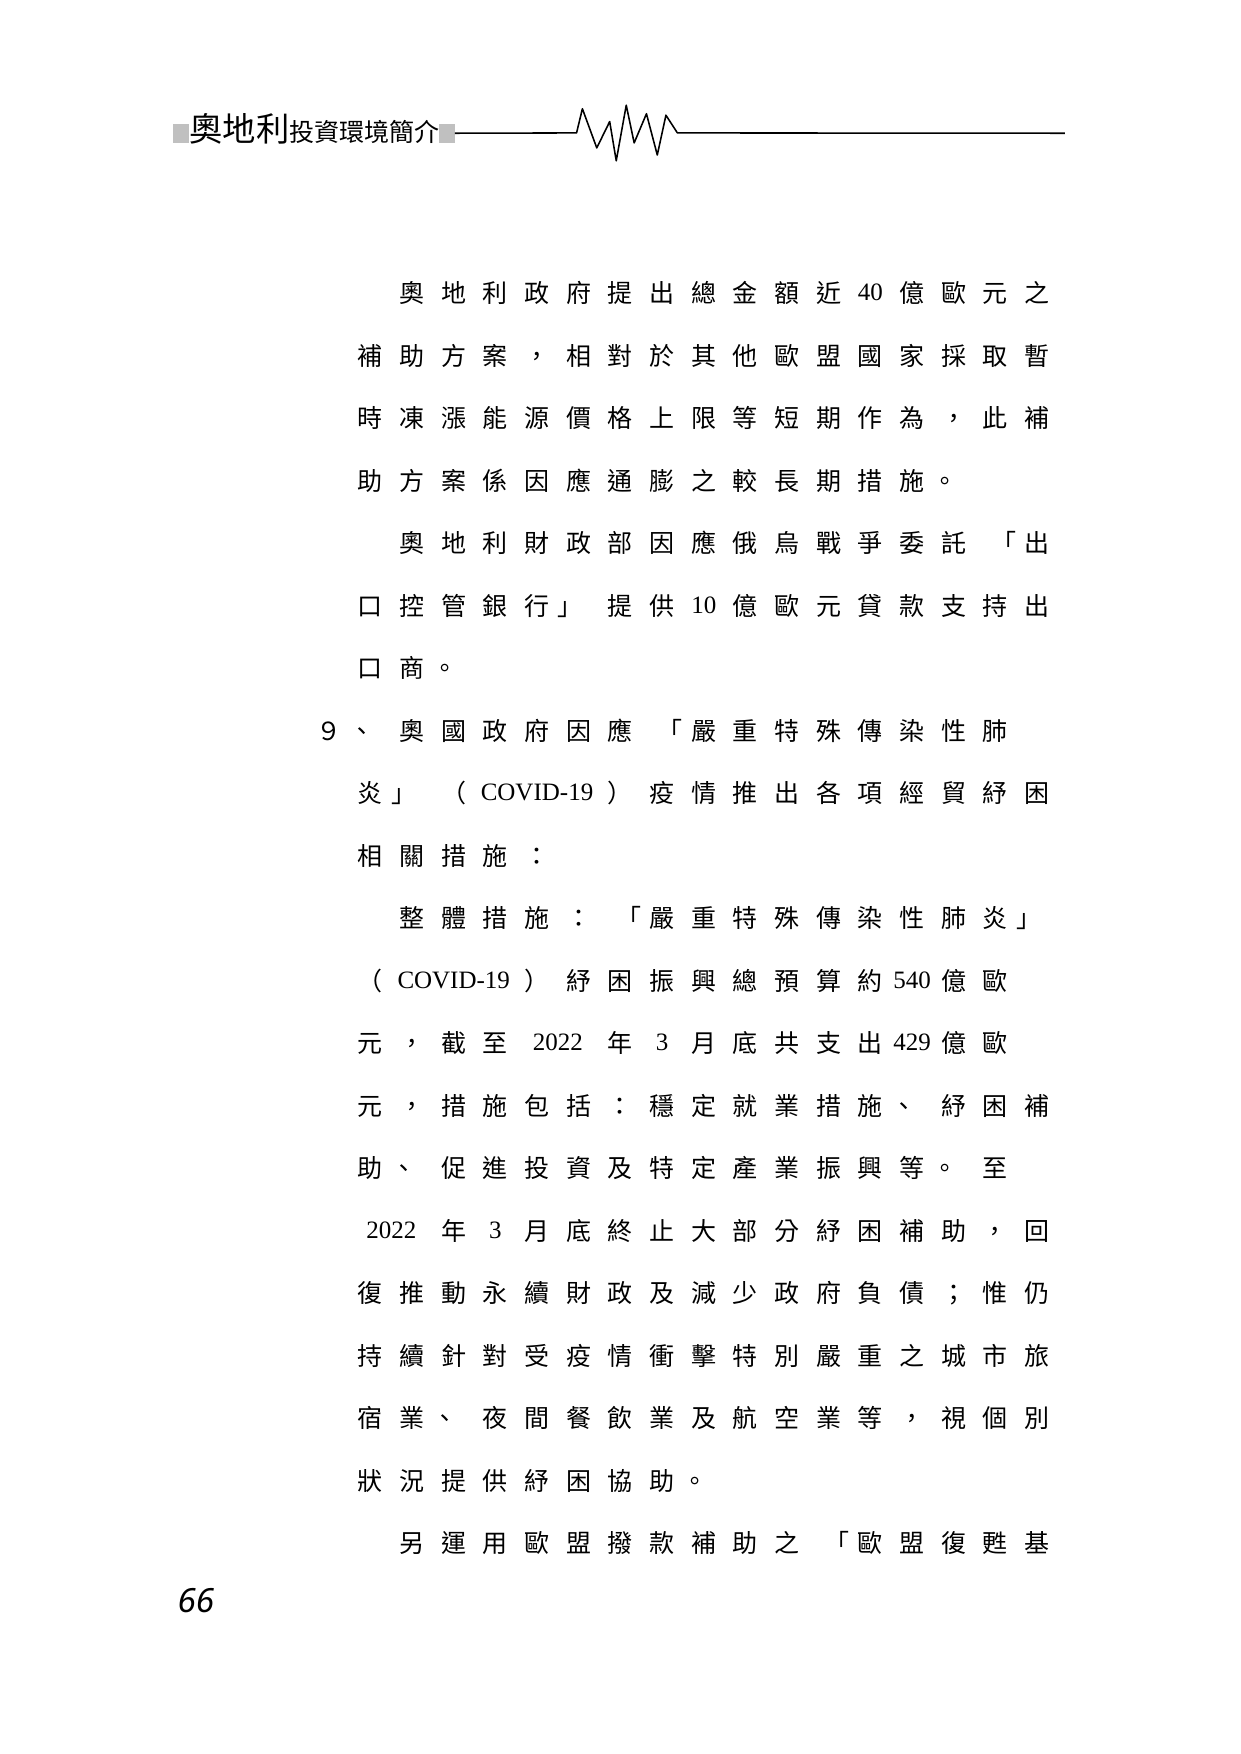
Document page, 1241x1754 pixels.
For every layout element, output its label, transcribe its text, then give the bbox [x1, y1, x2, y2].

text 另運用歐盟撥款補助之「歐盟復甦基 [330, 1500, 1058, 1563]
text 奧地利財政部因應俄烏戰爭委託「出口控管銀行」提供10億歐元貸款支持出口商。 [330, 500, 1058, 688]
text 奧地利政府提出總金額近40億歐元之補助方案，相對於其他歐盟國家採取暫時凍漲能源價格上限等短期作為，此補助方案係因應通膨之較長期措施。 [330, 250, 1058, 500]
text ９、奧國政府因應「嚴重特殊傳染性肺炎」（COVID-19）疫情推出各項經貿紓困相關措施： [281, 688, 1058, 875]
text 整體措施：「嚴重特殊傳染性肺炎」（COVID-19）紓困振興總預算約540億歐元，截至2022年3月底共支出429億歐元，措施包括：穩定就業措施、紓困補助、促進投資及特定產業振興等。至2022年3月底終止大部分紓困補助，回復推動永續財政及減少政府負債；惟仍持續針對受疫情衝擊特別嚴重之城市旅宿業、夜間餐飲業及航空業等，視個別狀況提供紓困協助。 [330, 875, 1058, 1500]
